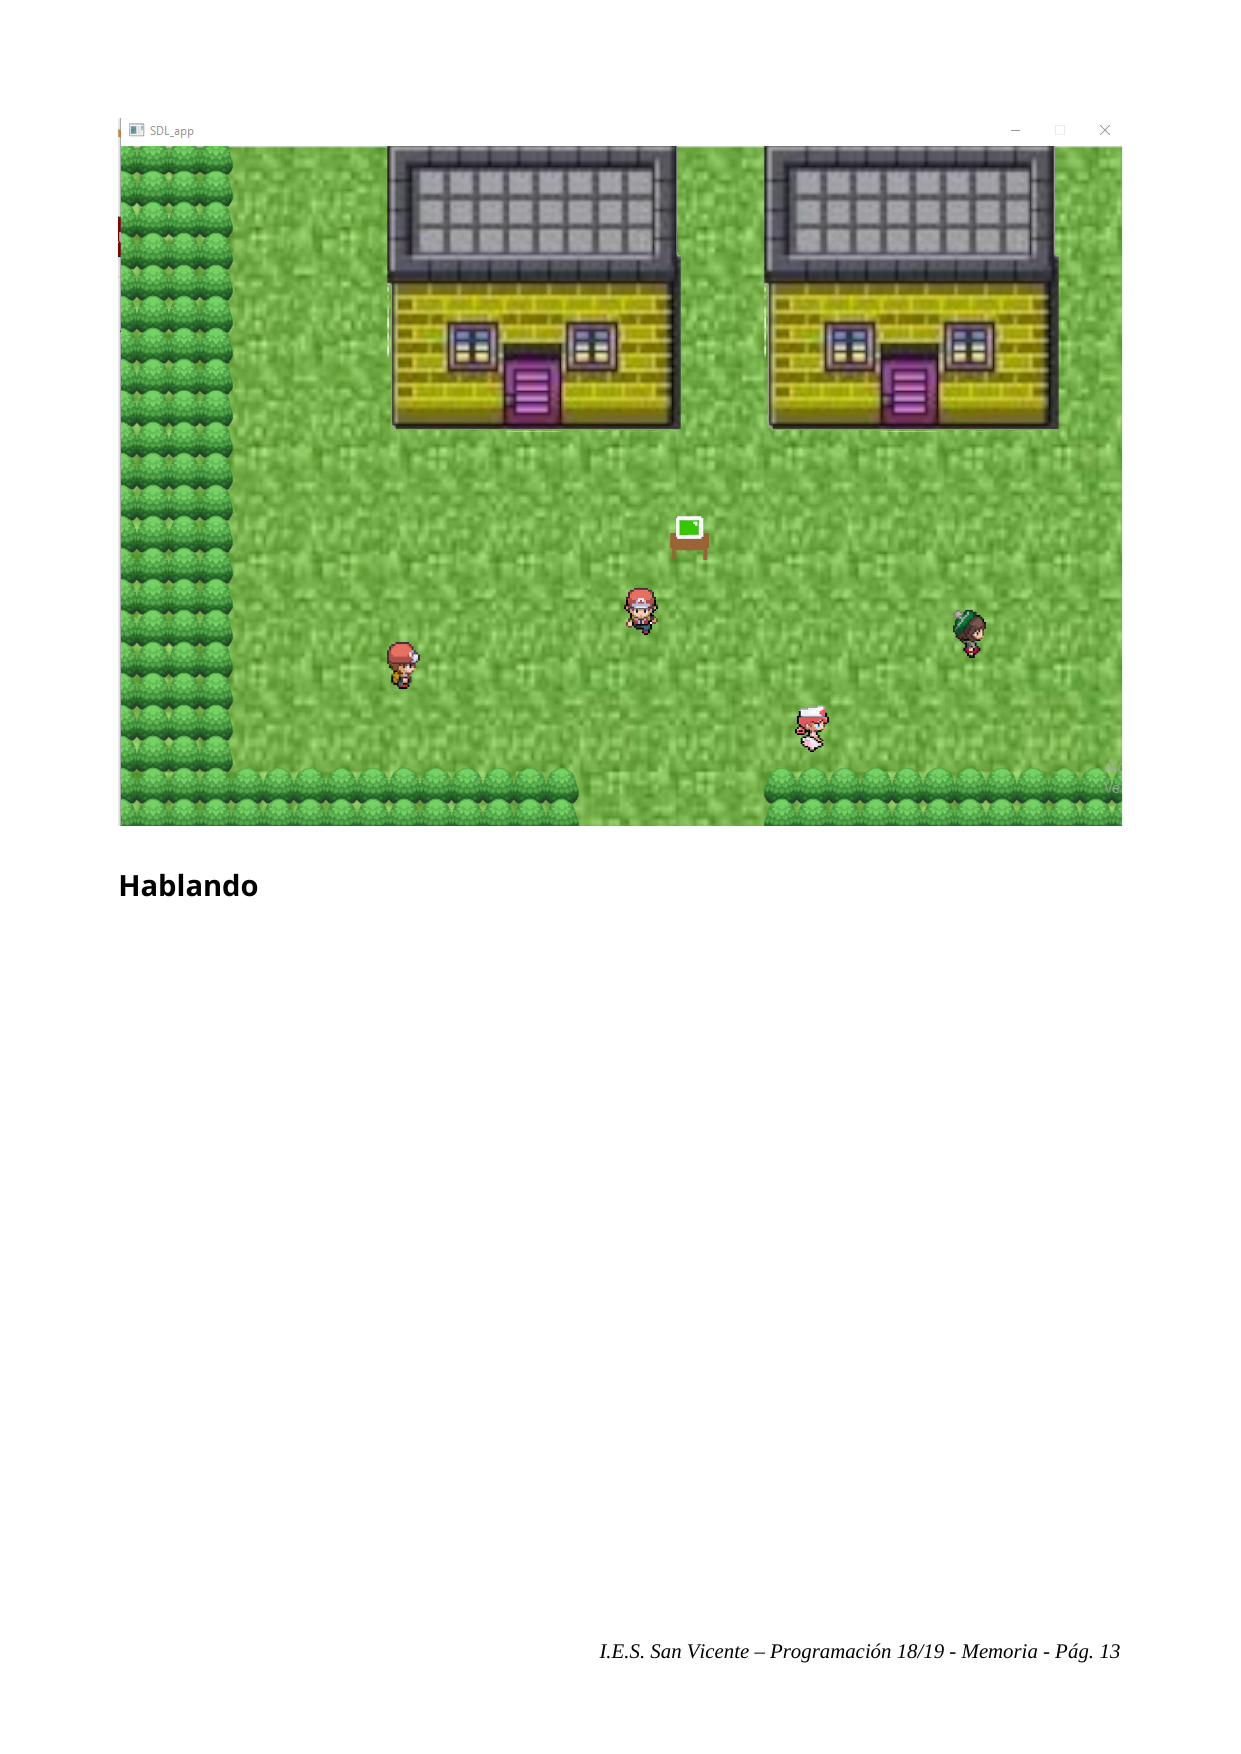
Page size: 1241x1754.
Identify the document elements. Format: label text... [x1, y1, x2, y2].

picture [118, 118, 1123, 826]
text Hablando [118, 865, 1122, 905]
